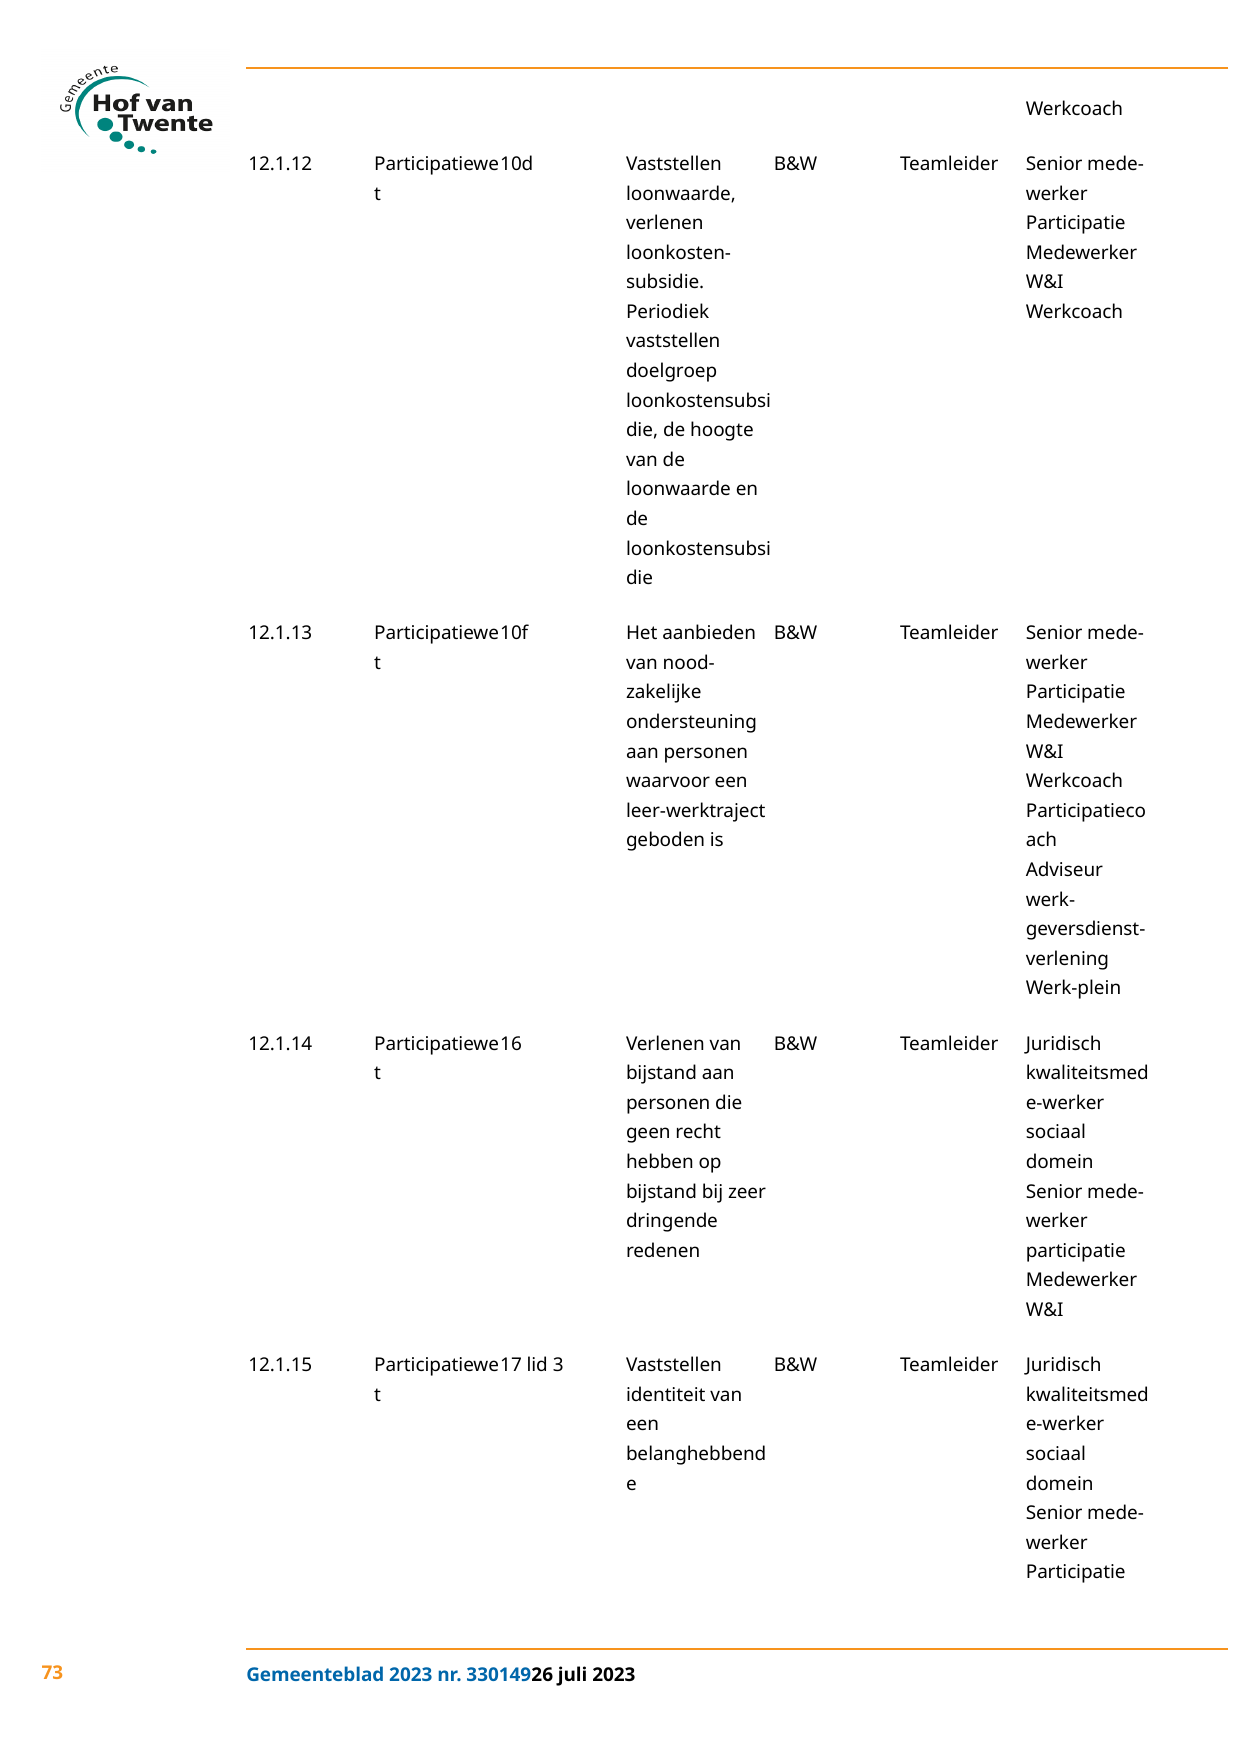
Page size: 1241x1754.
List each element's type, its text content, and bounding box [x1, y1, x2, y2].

table_cell Vaststellen identiteit van een belanghebbende [626, 1351, 774, 1584]
table_cell Vaststellen loonwaarde, verlenen loonkosten-subsidie. Periodiek vaststellen doelgroep loonkostensubsidie, de hoogte van de loonwaarde en de loonkostensubsidie [626, 150, 774, 619]
table_cell Teamleider [900, 1351, 1026, 1584]
table_cell 12.1.14 [248, 1030, 374, 1351]
table_cell 16 [500, 1030, 626, 1351]
table_cell B&W [774, 150, 900, 619]
table_cell 10f [500, 620, 626, 1030]
table_cell 10d [500, 150, 626, 619]
table_cell Teamleider [900, 620, 1026, 1030]
table_cell [374, 95, 500, 150]
table_cell Juridisch kwaliteitsmede-werker sociaal domein Senior mede-werker participatie Medewerker W&I [1026, 1030, 1152, 1351]
table_cell Het aanbieden van nood-zakelijke ondersteuning aan personen waarvoor een leer-werktraject geboden is [626, 620, 774, 1030]
table_cell 12.1.13 [248, 620, 374, 1030]
table_cell Werkcoach [1026, 95, 1152, 150]
table_cell 12.1.12 [248, 150, 374, 619]
table_cell Participatiewet [374, 620, 500, 1030]
table_cell [774, 95, 900, 150]
table_cell [626, 95, 774, 150]
table_cell B&W [774, 620, 900, 1030]
table_cell 12.1.15 [248, 1351, 374, 1584]
table_cell Senior mede-werker Participatie Medewerker W&I Werkcoach Participatiecoach Adviseur werk-geversdienst-verlening Werk-plein [1026, 620, 1152, 1030]
picture [41, 47, 231, 172]
table_cell Teamleider [900, 1030, 1026, 1351]
table_cell Senior mede-werker Participatie Medewerker W&I Werkcoach [1026, 150, 1152, 619]
table_cell [900, 95, 1026, 150]
table_cell Participatiewet [374, 1030, 500, 1351]
table_cell [248, 95, 374, 150]
table_cell Participatiewet [374, 150, 500, 619]
table_cell Participatiewet [374, 1351, 500, 1584]
table_cell Verlenen van bijstand aan personen die geen recht hebben op bijstand bij zeer dringende redenen [626, 1030, 774, 1351]
table_cell Juridisch kwaliteitsmede-werker sociaal domein Senior mede-werker Participatie [1026, 1351, 1152, 1584]
table_cell Teamleider [900, 150, 1026, 619]
table_cell [500, 95, 626, 150]
table_cell B&W [774, 1351, 900, 1584]
table_cell B&W [774, 1030, 900, 1351]
table_cell 17 lid 3 [500, 1351, 626, 1584]
